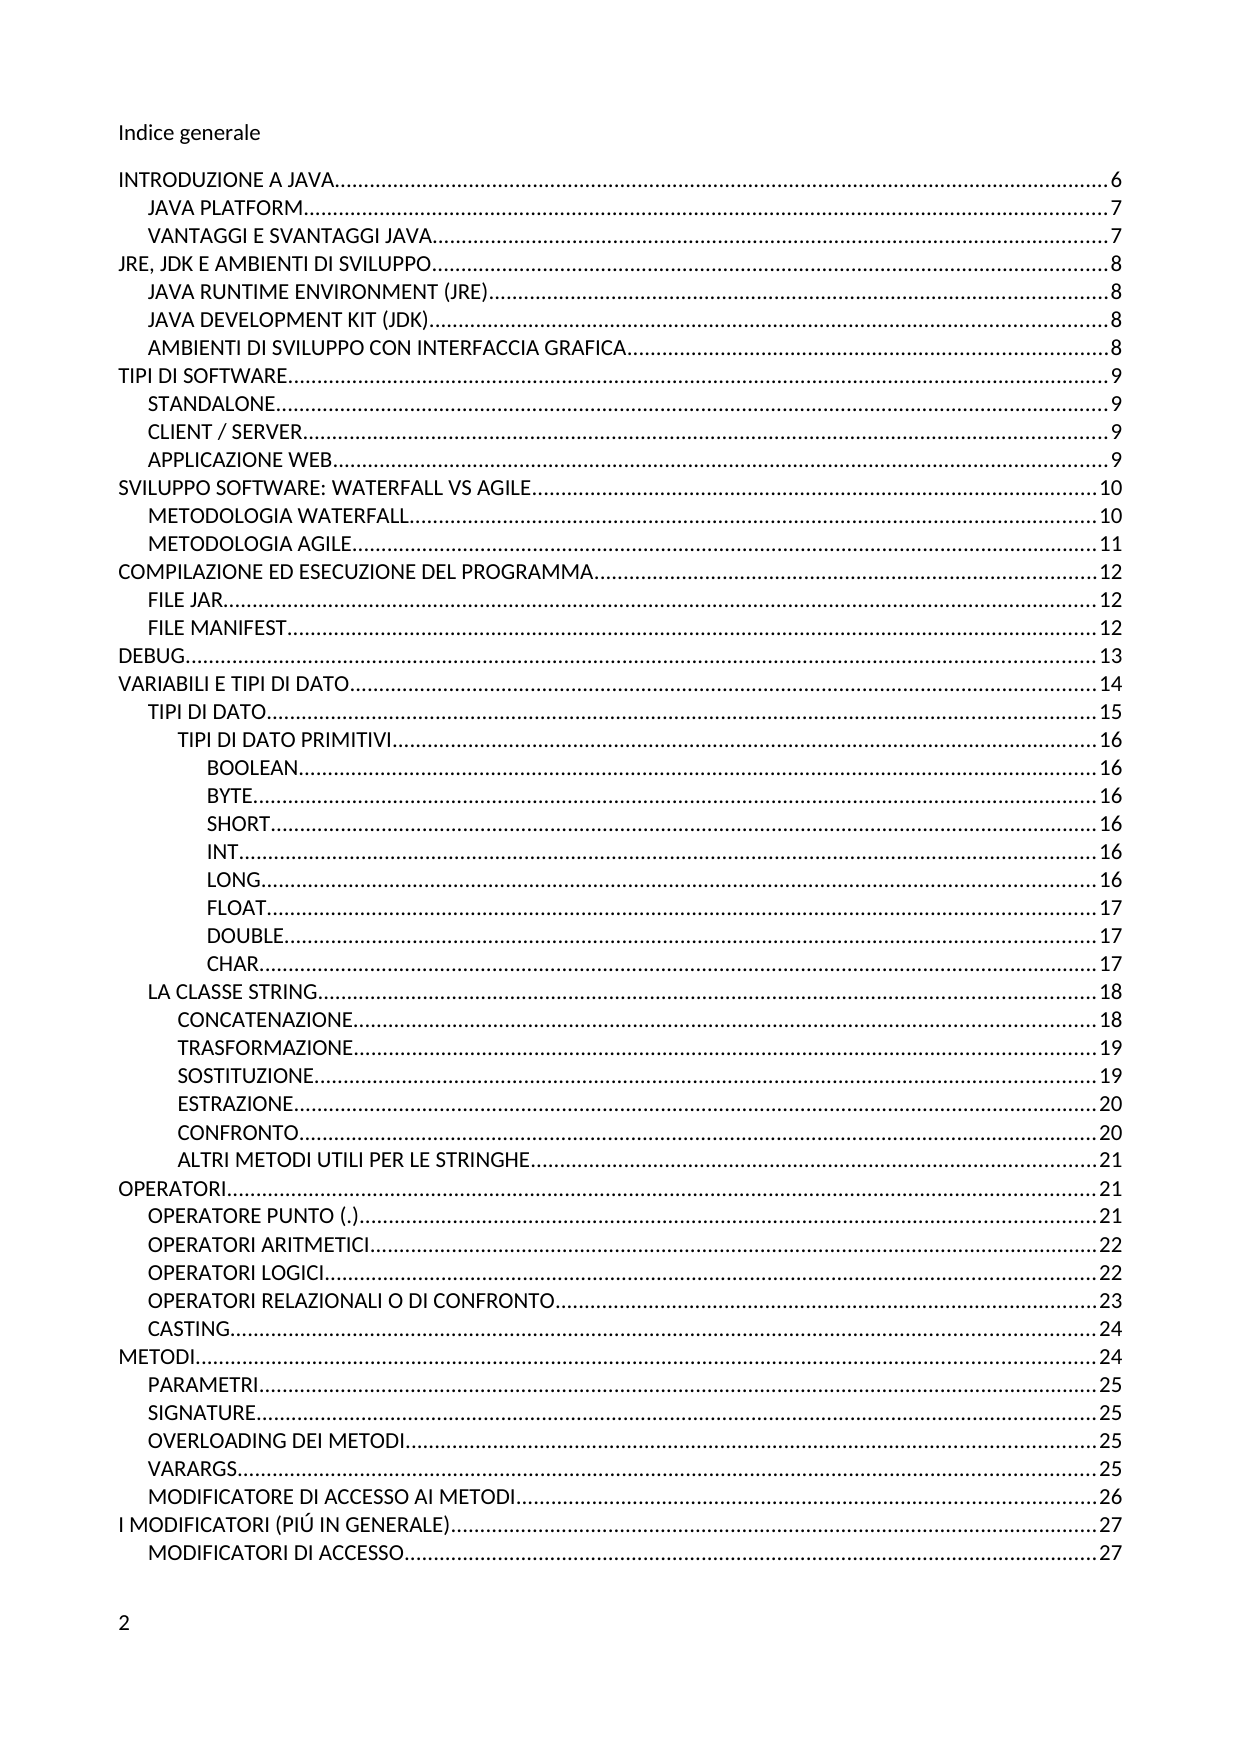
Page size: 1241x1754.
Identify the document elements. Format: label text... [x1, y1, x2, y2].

text CHAR 17 [207, 949, 1122, 977]
text CONCATENAZIONE 18 [177, 1006, 1122, 1033]
text JAVA DEVELOPMENT KIT (JDK) 8 [148, 305, 1122, 333]
text BOOLEAN 16 [207, 753, 1122, 781]
text TIPI DI DATO PRIMITIVI 16 [177, 725, 1122, 753]
text MODIFICATORE DI ACCESSO AI METODI 26 [148, 1482, 1122, 1510]
text SIGNATURE 25 [148, 1398, 1122, 1426]
text OPERATORI ARITMETICI 22 [148, 1230, 1122, 1258]
text OPERATORI RELAZIONALI O DI CONFRONTO 23 [148, 1286, 1122, 1314]
text I MODIFICATORI (PIÚ IN GENERALE) 27 [118, 1510, 1122, 1538]
text VARIABILI E TIPI DI DATO 14 [118, 669, 1122, 697]
text FILE MANIFEST 12 [148, 613, 1122, 641]
text SVILUPPO SOFTWARE: WATERFALL VS AGILE 10 [118, 473, 1122, 501]
text LA CLASSE STRING 18 [148, 977, 1122, 1006]
text LONG 16 [207, 865, 1122, 893]
text FILE JAR 12 [148, 585, 1122, 613]
text JAVA PLATFORM 7 [148, 193, 1122, 221]
text FLOAT 17 [207, 893, 1122, 921]
text VANTAGGI E SVANTAGGI JAVA 7 [148, 221, 1122, 249]
text PARAMETRI 25 [148, 1370, 1122, 1398]
text COMPILAZIONE ED ESECUZIONE DEL PROGRAMMA 12 [118, 557, 1122, 585]
text OPERATORI 21 [118, 1174, 1122, 1202]
text INT 16 [207, 837, 1122, 865]
text BYTE 16 [207, 781, 1122, 809]
text JRE, JDK E AMBIENTI DI SVILUPPO 8 [118, 249, 1122, 277]
text CASTING 24 [148, 1314, 1122, 1342]
text ALTRI METODI UTILI PER LE STRINGHE 21 [177, 1146, 1122, 1174]
text MODIFICATORI DI ACCESSO 27 [148, 1538, 1122, 1566]
text DEBUG 13 [118, 641, 1122, 669]
text CLIENT / SERVER 9 [148, 417, 1122, 445]
text AMBIENTI DI SVILUPPO CON INTERFACCIA GRAFICA 8 [148, 333, 1122, 361]
text INTRODUZIONE A JAVA 6 [118, 165, 1122, 193]
text METODI 24 [118, 1342, 1122, 1370]
text ESTRAZIONE 20 [177, 1089, 1122, 1118]
text OPERATORI LOGICI 22 [148, 1258, 1122, 1286]
text VARARGS 25 [148, 1454, 1122, 1482]
text CONFRONTO 20 [177, 1118, 1122, 1146]
text SHORT 16 [207, 809, 1122, 837]
text METODOLOGIA WATERFALL 10 [148, 501, 1122, 529]
text SOSTITUZIONE 19 [177, 1062, 1122, 1089]
text OPERATORE PUNTO (.) 21 [148, 1202, 1122, 1230]
text STANDALONE 9 [148, 389, 1122, 417]
text TIPI DI SOFTWARE 9 [118, 361, 1122, 389]
text JAVA RUNTIME ENVIRONMENT (JRE) 8 [148, 277, 1122, 305]
text METODOLOGIA AGILE 11 [148, 529, 1122, 557]
text DOUBLE 17 [207, 921, 1122, 949]
text TIPI DI DATO 15 [148, 697, 1122, 725]
text APPLICAZIONE WEB 9 [148, 445, 1122, 473]
text TRASFORMAZIONE 19 [177, 1033, 1122, 1062]
text OVERLOADING DEI METODI 25 [148, 1426, 1122, 1454]
text Indice generale [118, 118, 1122, 146]
